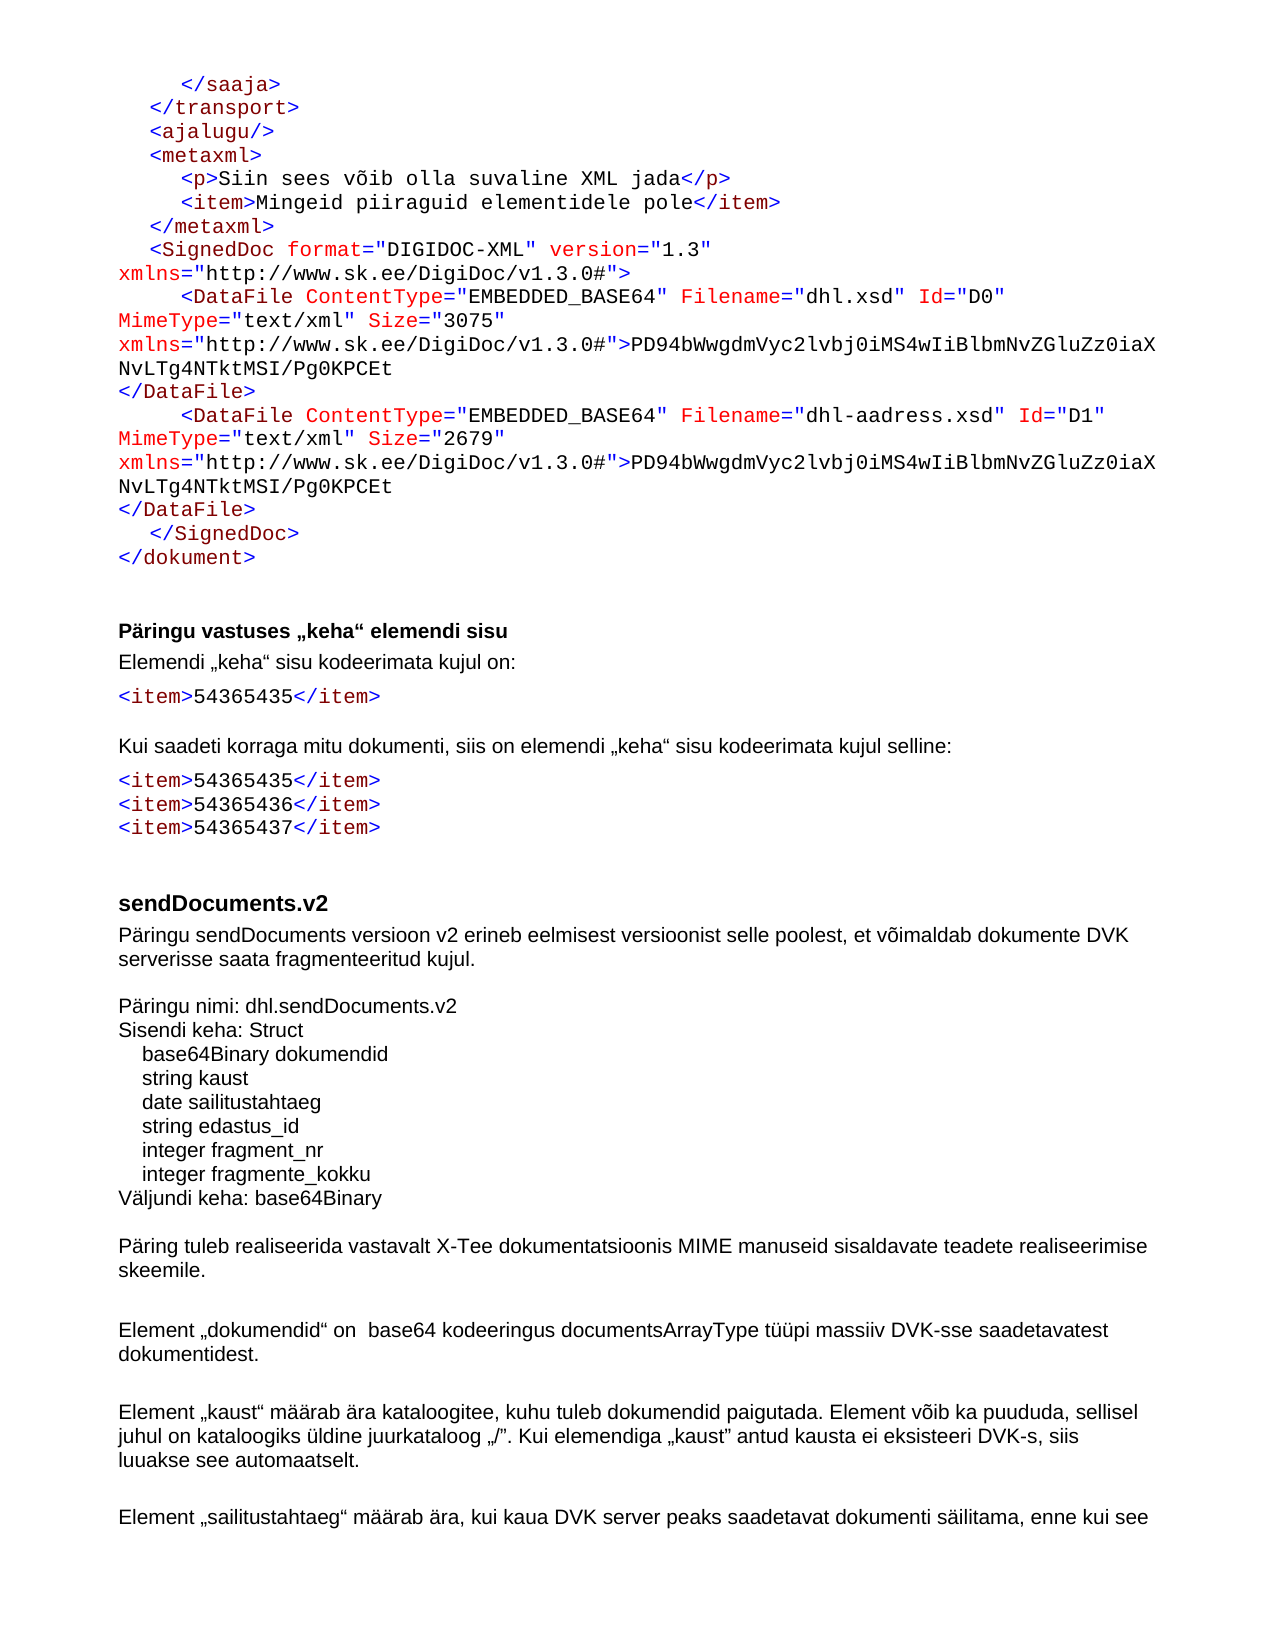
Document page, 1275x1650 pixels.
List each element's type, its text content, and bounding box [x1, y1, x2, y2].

text base64Binary dokumendid [118, 1042, 1157, 1066]
text </DataFile> [118, 381, 1157, 405]
text </metaxml> [118, 216, 1157, 239]
text <DataFile ContentType="EMBEDDED_BASE64" Filename="dhl-aadress.xsd" Id="D1" MimeType="text/xml" Size="2679" xmlns="http://www.sk.ee/DigiDoc/v1.3.0#">PD94bWwgdmVyc2lvbj0iMS4wIiBlbmNvZGluZz0iaXNvLTg4NTktMSI/Pg0KPCEt [118, 405, 1157, 499]
text Kui saadeti korraga mitu dokumenti, siis on elemendi „keha“ sisu kodeerimata kujul selline: [118, 733, 1157, 757]
text Elemendi „keha“ sisu kodeerimata kujul on: [118, 649, 1157, 673]
text Element „kaust“ määrab ära kataloogitee, kuhu tuleb dokumendid paigutada. Element võib ka puududa, sellisel juhul on kataloogiks üldine juurkataloog „/”. Kui elemendiga „kaust” antud kausta ei eksisteeri DVK-s, siis luuakse see automaatselt. [118, 1399, 1157, 1471]
text </SignedDoc> [118, 523, 1157, 547]
text integer fragmente_kokku [118, 1162, 1157, 1186]
text </transport> [118, 97, 1157, 121]
text </DataFile> [118, 499, 1157, 523]
text Päringu sendDocuments versioon v2 erineb eelmisest versioonist selle poolest, et võimaldab dokumente DVK serverisse saata fragmenteeritud kujul. [118, 922, 1157, 970]
text Päringu nimi: dhl.sendDocuments.v2 [118, 994, 1157, 1018]
text string kaust [118, 1066, 1157, 1090]
text <DataFile ContentType="EMBEDDED_BASE64" Filename="dhl.xsd" Id="D0" MimeType="text/xml" Size="3075" xmlns="http://www.sk.ee/DigiDoc/v1.3.0#">PD94bWwgdmVyc2lvbj0iMS4wIiBlbmNvZGluZz0iaXNvLTg4NTktMSI/Pg0KPCEt [118, 287, 1157, 381]
text <item>54365435</item> [118, 686, 1157, 709]
text </dokument> [118, 547, 1157, 570]
text <item>54365436</item> [118, 794, 1157, 817]
subtitle sendDocuments.v2 [118, 890, 1157, 916]
subtitle Päringu vastuses „keha“ elemendi sisu [118, 619, 1157, 643]
text date sailitustahtaeg [118, 1090, 1157, 1114]
text <metaxml> [118, 145, 1157, 168]
text <SignedDoc format="DIGIDOC-XML" version="1.3" xmlns="http://www.sk.ee/DigiDoc/v1.3.0#"> [118, 239, 1157, 287]
text <item>54365435</item> [118, 770, 1157, 794]
text </saaja> [118, 74, 1157, 97]
text Päring tuleb realiseerida vastavalt X-Tee dokumentatsioonis MIME manuseid sisaldavate teadete realiseerimise skeemile. [118, 1234, 1157, 1282]
text Sisendi keha: Struct [118, 1018, 1157, 1042]
text Väljundi keha: base64Binary [118, 1186, 1157, 1210]
text <p>Siin sees võib olla suvaline XML jada</p> [118, 168, 1157, 192]
text Element „dokumendid“ on base64 kodeeringus documentsArrayType tüüpi massiiv DVK-sse saadetavatest dokumentidest. [118, 1318, 1157, 1366]
text <ajalugu/> [118, 121, 1157, 145]
text <item>Mingeid piiraguid elementidele pole</item> [118, 192, 1157, 216]
text <item>54365437</item> [118, 817, 1157, 841]
text integer fragment_nr [118, 1138, 1157, 1162]
text Element „sailitustahtaeg“ määrab ära, kui kaua DVK server peaks saadetavat dokumenti säilitama, enne kui see [118, 1505, 1157, 1529]
text string edastus_id [118, 1114, 1157, 1138]
